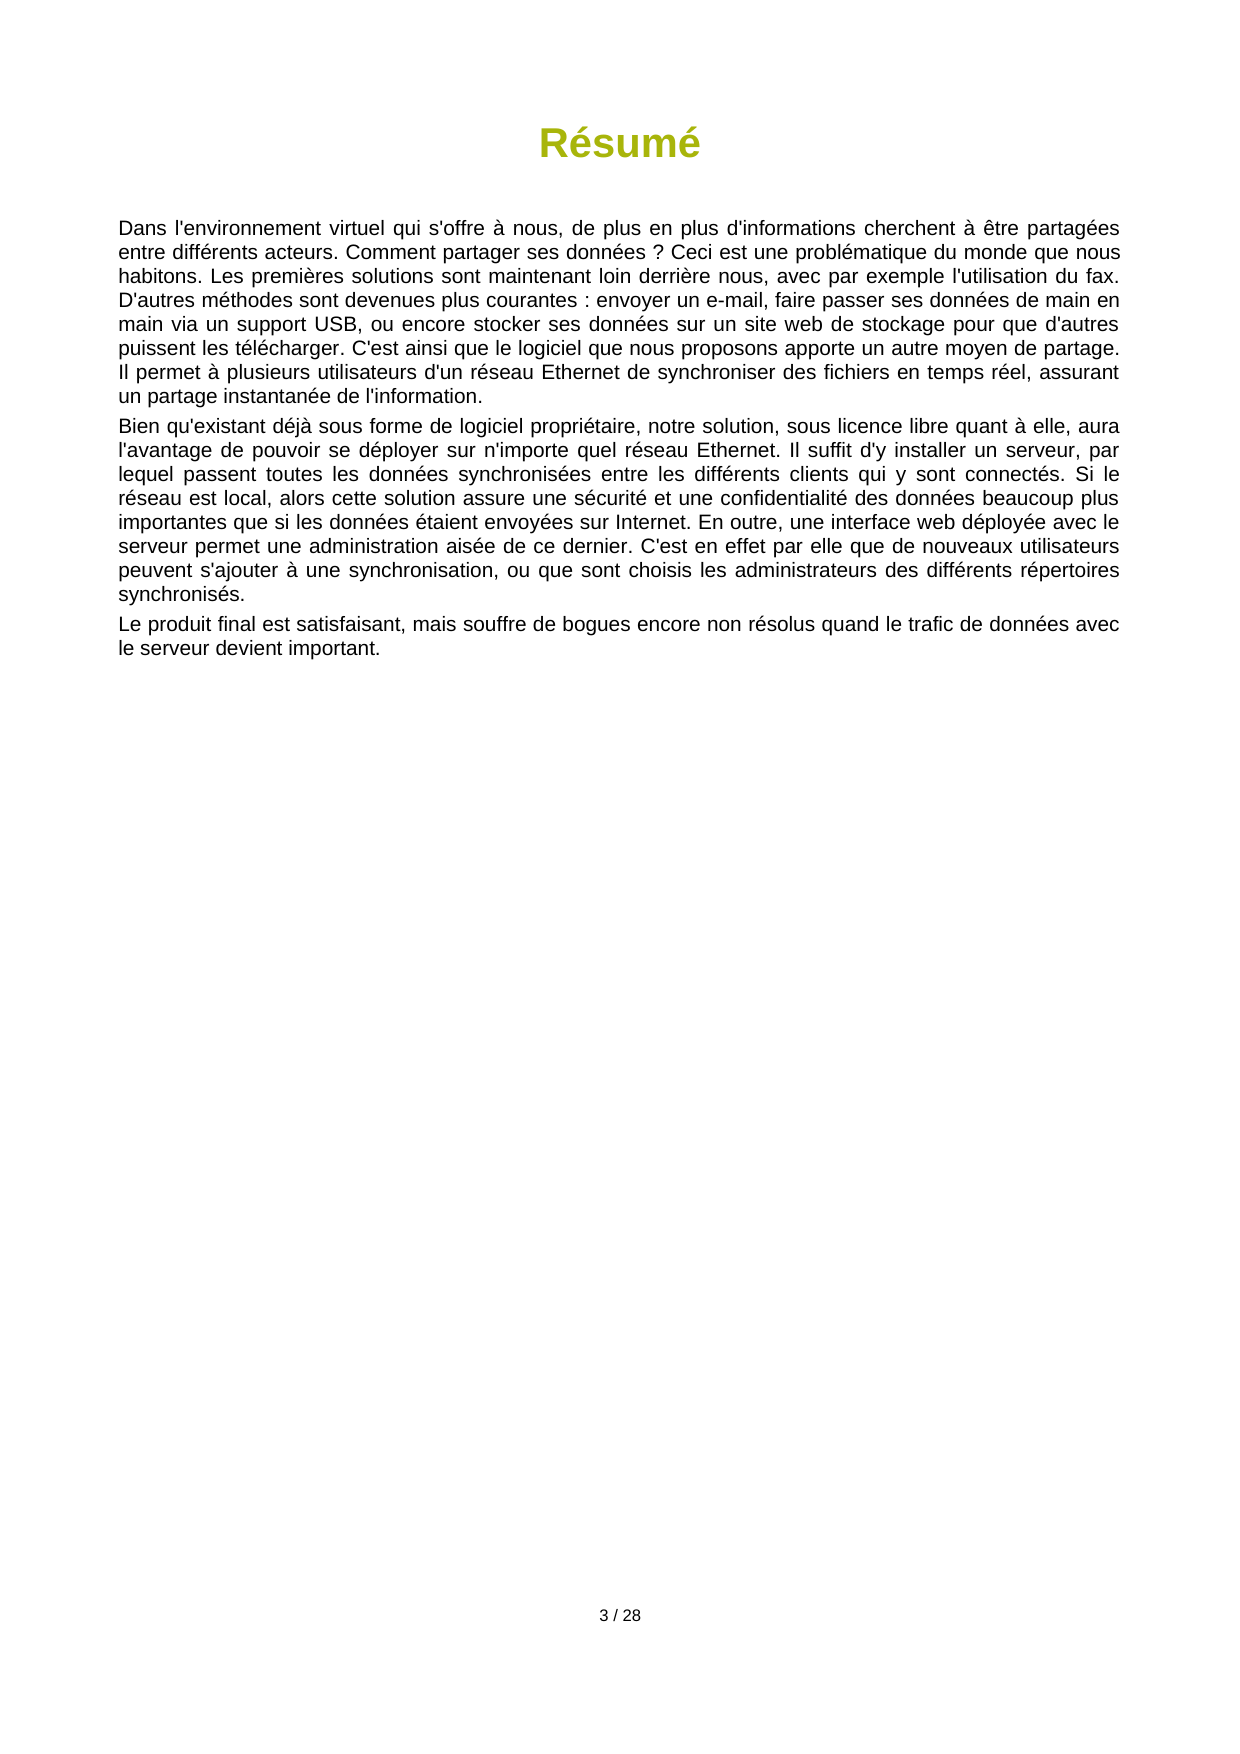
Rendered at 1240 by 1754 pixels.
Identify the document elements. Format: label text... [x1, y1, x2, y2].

text Dans l'environnement virtuel qui s'offre à nous, de plus en plus d'informations cherchent à être partagées entre différents acteurs. Comment partager ses données ? Ceci est une problématique du monde que nous habitons. Les premières solutions sont maintenant loin derrière nous, avec par exemple l'utilisation du fax. D'autres méthodes sont devenues plus courantes : envoyer un e-mail, faire passer ses données de main en main via un support USB, ou encore stocker ses données sur un site web de stockage pour que d'autres puissent les télécharger. C'est ainsi que le logiciel que nous proposons apporte un autre moyen de partage. Il permet à plusieurs utilisateurs d'un réseau Ethernet de synchroniser des fichiers en temps réel, assurant un partage instantanée de l'information. [118, 216, 1121, 408]
subtitle Résumé [118, 118, 1121, 166]
text Bien qu'existant déjà sous forme de logiciel propriétaire, notre solution, sous licence libre quant à elle, aura l'avantage de pouvoir se déployer sur n'importe quel réseau Ethernet. Il suffit d'y installer un serveur, par lequel passent toutes les données synchronisées entre les différents clients qui y sont connectés. Si le réseau est local, alors cette solution assure une sécurité et une confidentialité des données beaucoup plus importantes que si les données étaient envoyées sur Internet. En outre, une interface web déployée avec le serveur permet une administration aisée de ce dernier. C'est en effet par elle que de nouveaux utilisateurs peuvent s'ajouter à une synchronisation, ou que sont choisis les administrateurs des différents répertoires synchronisés. [118, 414, 1121, 606]
text Le produit final est satisfaisant, mais souffre de bogues encore non résolus quand le trafic de données avec le serveur devient important. [118, 612, 1121, 660]
